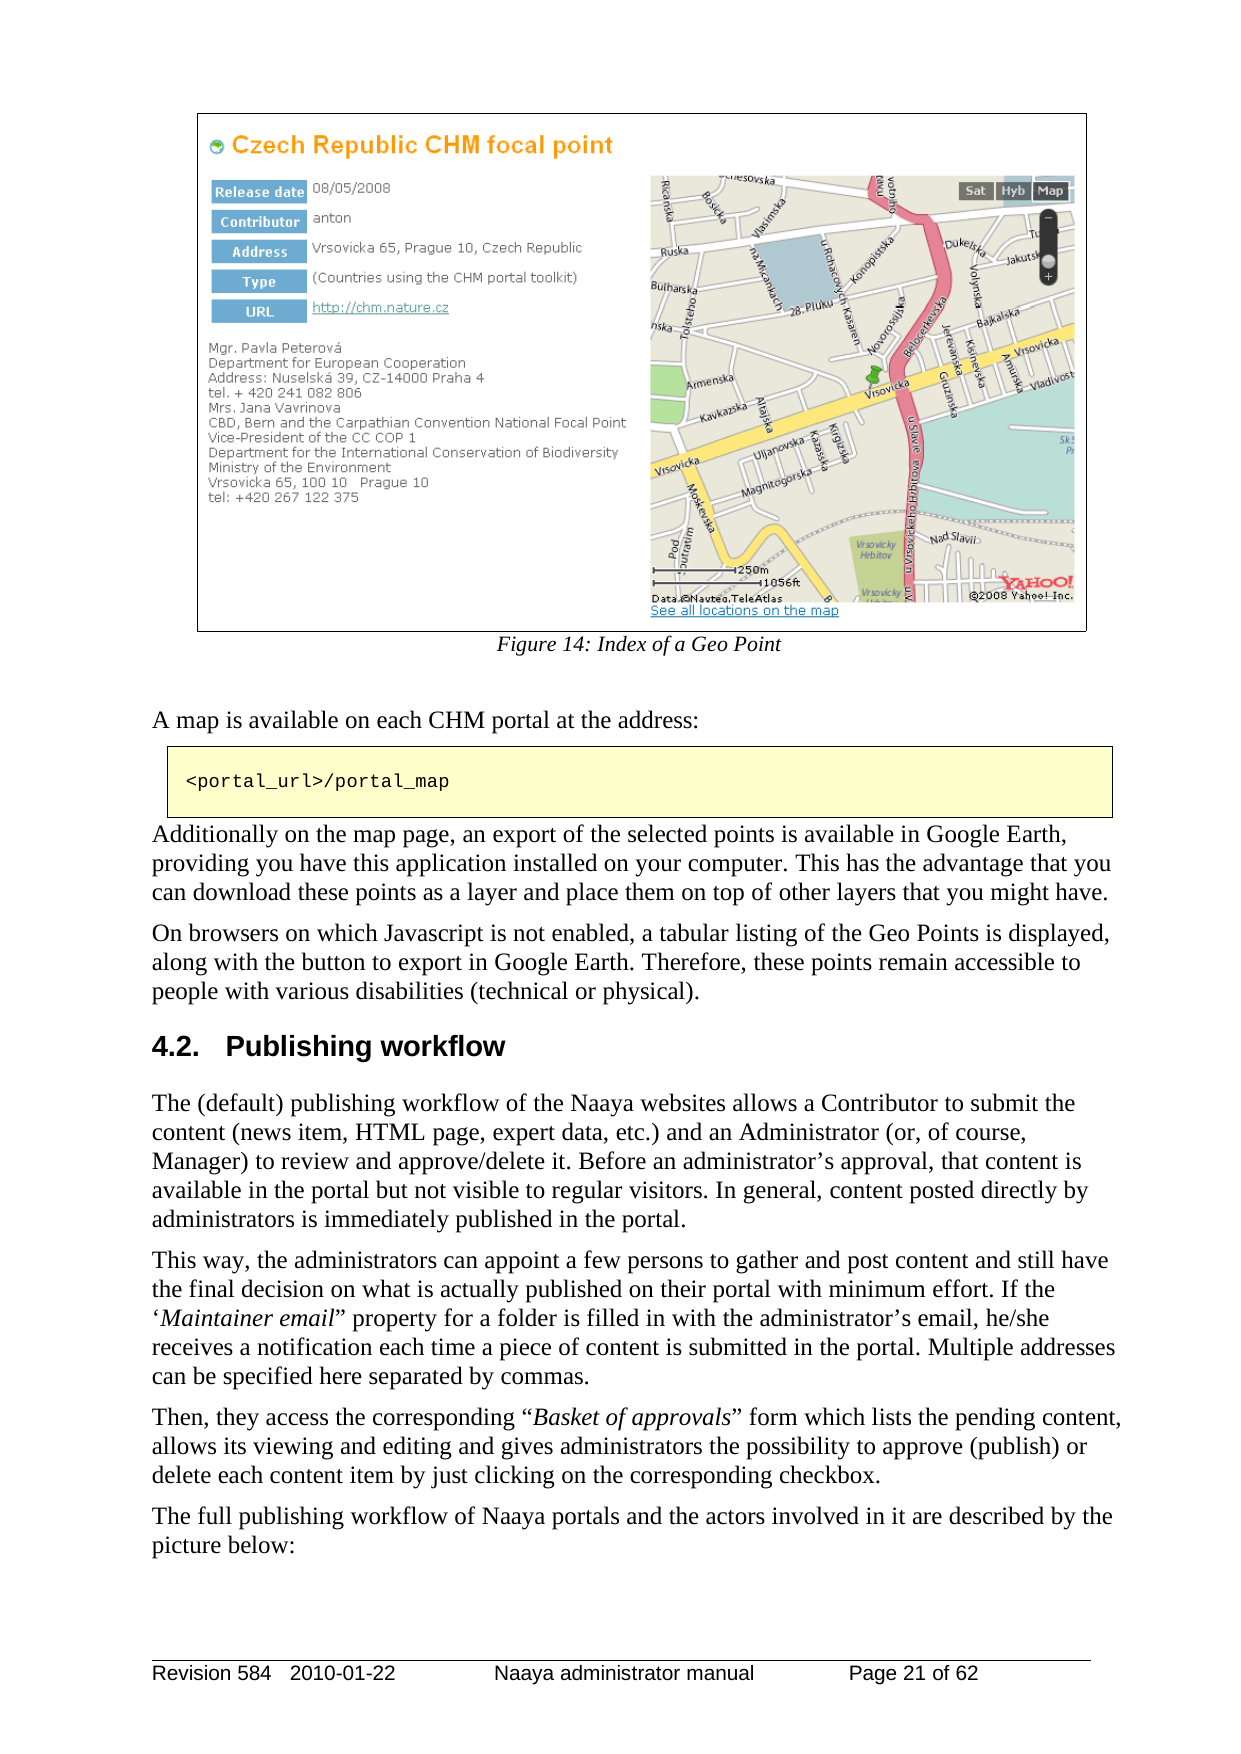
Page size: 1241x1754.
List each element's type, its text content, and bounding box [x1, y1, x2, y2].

text Additionally on the map page, an export of the selected points is available in Google Earth, providing you have this application installed on your computer. This has the advantage that you can download these points as a layer and place them on top of other layers that you might have. [152, 818, 1128, 906]
picture [200, 116, 1083, 628]
list <portal_url>/portal_map [168, 767, 1112, 789]
subtitle Publishing workflow [152, 1029, 1128, 1063]
text Figure 14: Index of a Geo Point [152, 628, 1128, 656]
text This way, the administrators can appoint a few persons to gather and post content and still have the final decision on what is actually published on their portal with minimum effort. If the ‘Maintainer email” property for a folder is filled in with the administrator’s email, he/she receives a notification each time a piece of content is submitted in the portal. Multiple addresses can be specified here separated by commas. [152, 1245, 1128, 1390]
text The full publishing workflow of Naaya portals and the actors involved in it are described by the picture below: [152, 1501, 1128, 1559]
text A map is available on each CHM portal at the address: [152, 705, 1128, 734]
text On browsers on which Javascript is not enabled, a tabular listing of the Geo Points is displayed, along with the button to export in Google Earth. Therefore, these points remain accessible to people with various disabilities (technical or physical). [152, 917, 1128, 1004]
text Then, they access the corresponding “Basket of approvals” form which lists the pending content, allows its viewing and editing and gives administrators the possibility to approve (publish) or delete each content item by just clicking on the corresponding checkbox. [152, 1402, 1128, 1489]
text The (default) publishing workflow of the Naaya websites allows a Contributor to submit the content (news item, HTML page, expert data, etc.) and an Administrator (or, of course, Manager) to review and approve/delete it. Before an administrator’s approval, that content is available in the portal but not visible to regular visitors. In general, content posted directly by administrators is immediately published in the portal. [152, 1088, 1128, 1233]
